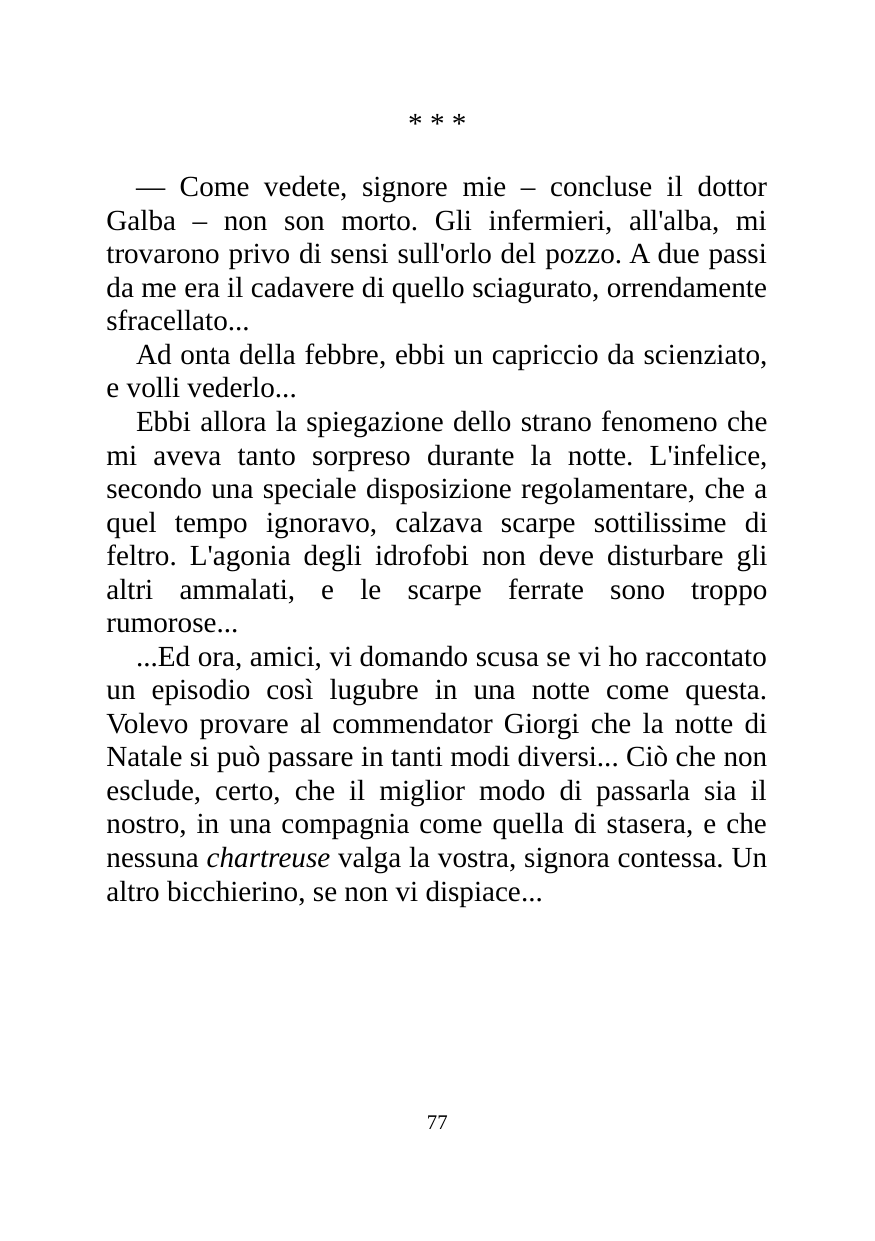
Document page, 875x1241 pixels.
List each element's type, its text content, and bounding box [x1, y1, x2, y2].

text — Come vedete, signore mie – concluse il dottor Galba – non son morto. Gli infermieri, all'alba, mi trovarono privo di sensi sull'orlo del pozzo. A due passi da me era il cadavere di quello sciagurato, orrendamente sfracellato... [106, 169, 768, 337]
text ...Ed ora, amici, vi domando scusa se vi ho raccontato un episodio così lugubre in una notte come questa. Volevo provare al commendator Giorgi che la notte di Natale si può passare in tanti modi diversi... Ciò che non esclude, certo, che il miglior modo di passarla sia il nostro, in una compagnia come quella di stasera, e che nessuna chartreuse valga la vostra, signora contessa. Un altro bicchierino, se non vi dispiace... [106, 639, 768, 907]
text Ebbi allora la spiegazione dello strano fenomeno che mi aveva tanto sorpreso durante la notte. L'infelice, secondo una speciale disposizione regolamentare, che a quel tempo ignoravo, calzava scarpe sottilissime di feltro. L'agonia degli idrofobi non deve disturbare gli altri ammalati, e le scarpe ferrate sono troppo rumorose... [106, 404, 768, 639]
text * * * [106, 106, 768, 140]
text Ad onta della febbre, ebbi un capriccio da scienziato, e volli vederlo... [106, 337, 768, 404]
